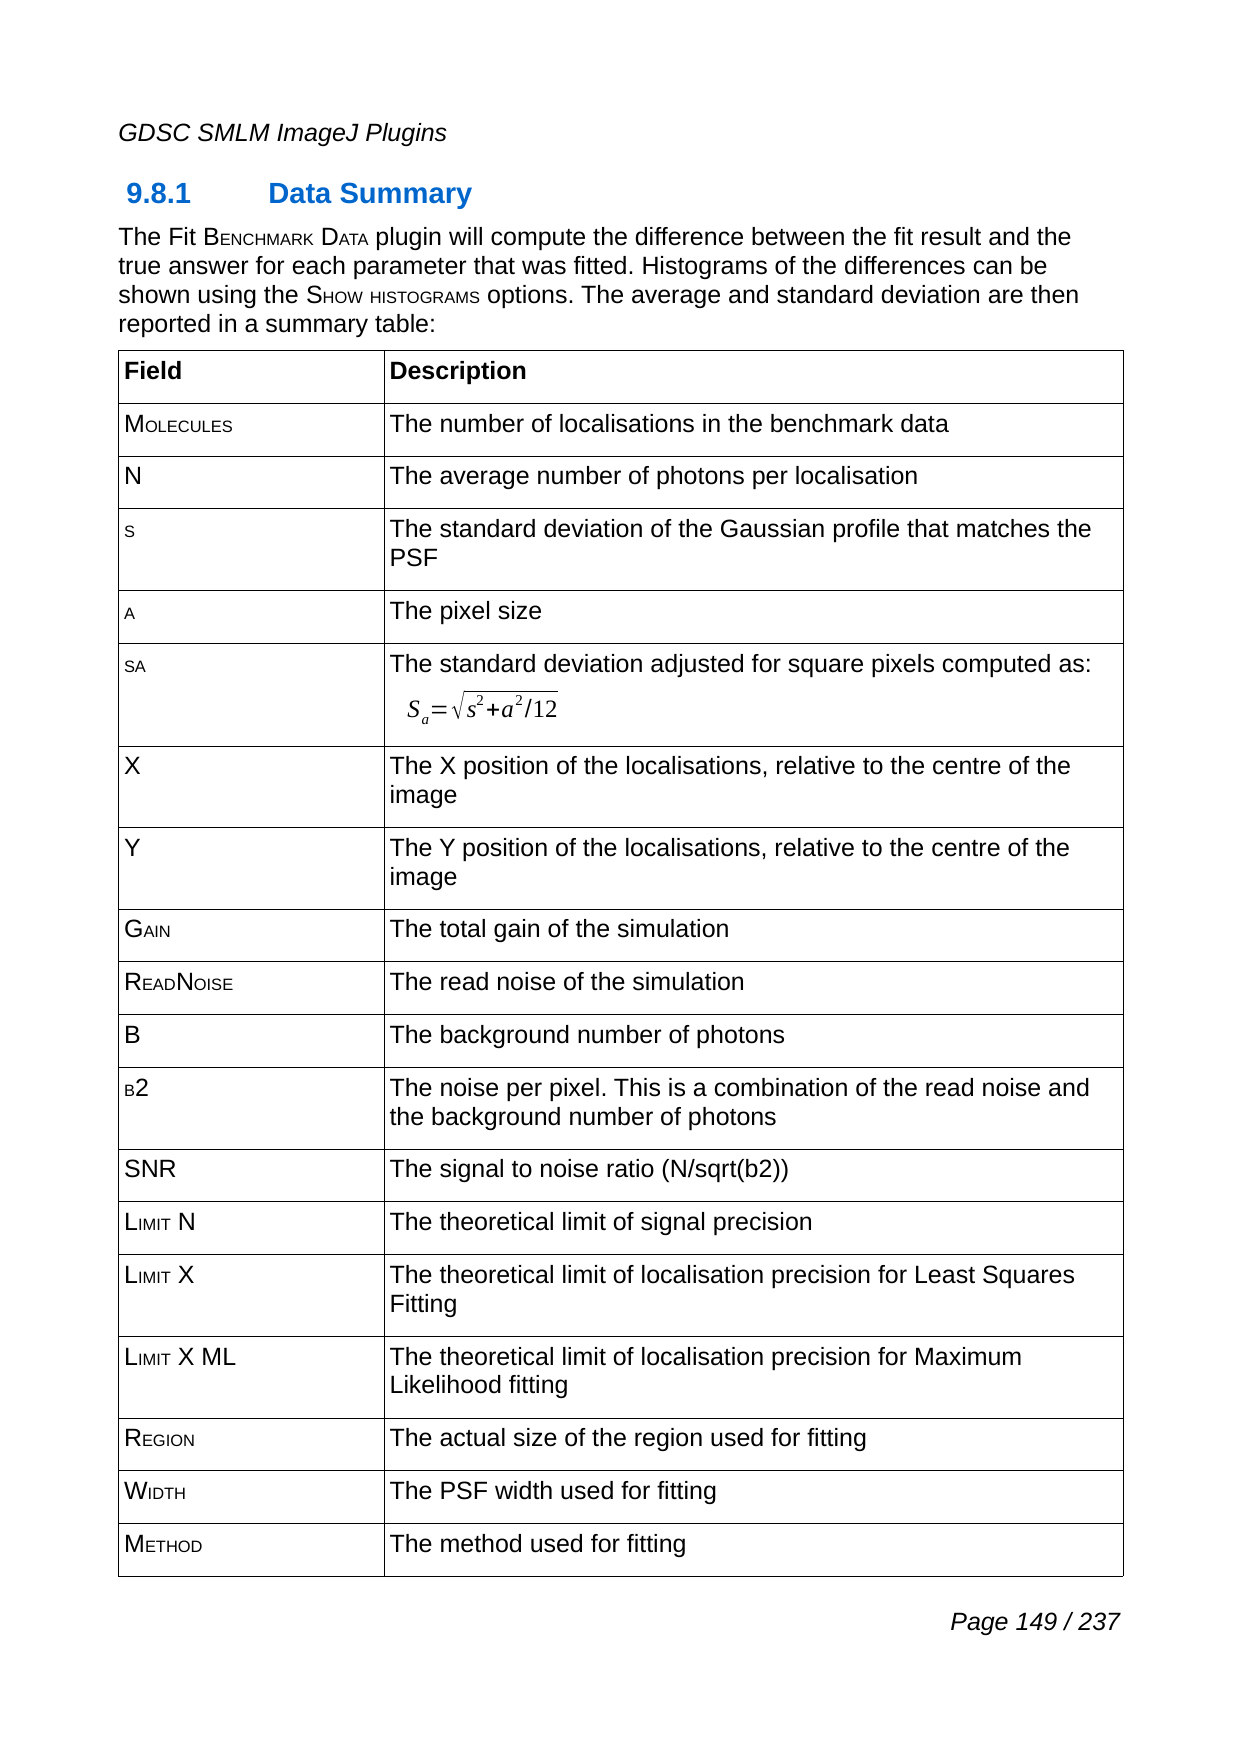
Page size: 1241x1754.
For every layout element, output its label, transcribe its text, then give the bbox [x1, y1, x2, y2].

table_cell The Y position of the localisations, relative to the centre of the image [385, 828, 1123, 909]
table_cell The theoretical limit of localisation precision for Least Squares Fitting [385, 1255, 1123, 1336]
table_cell N [119, 457, 384, 508]
table_cell The standard deviation of the Gaussian profile that matches the PSF [385, 509, 1123, 590]
text The Fit Benchmark Data plugin will compute the difference between the fit result and the true answer for each parameter that was fitted. Histograms of the differences can be shown using the Show histograms options. The average and standard deviation are then reported in a summary table: [118, 222, 1122, 337]
table_cell The number of localisations in the benchmark data [385, 404, 1123, 456]
table_cell Width [119, 1471, 384, 1523]
table_cell The noise per pixel. This is a combination of the read noise and the background number of photons [385, 1068, 1123, 1149]
subtitle Data Summary [118, 176, 1122, 210]
table_cell The signal to noise ratio (N/sqrt(b2)) [385, 1150, 1123, 1201]
table_cell The average number of photons per localisation [385, 457, 1123, 508]
table_cell Y [119, 828, 384, 909]
table_cell a [119, 591, 384, 643]
table_cell The read noise of the simulation [385, 962, 1123, 1014]
table_cell The total gain of the simulation [385, 910, 1123, 961]
table_cell The X position of the localisations, relative to the centre of the image [385, 747, 1123, 827]
table_cell Limit X ML [119, 1337, 384, 1417]
table_header Field [119, 351, 384, 403]
table_cell Gain [119, 910, 384, 961]
table_cell b2 [119, 1068, 384, 1149]
table_cell s [119, 509, 384, 590]
table_cell X [119, 747, 384, 827]
table_cell The PSF width used for fitting [385, 1471, 1123, 1523]
table_cell Limit N [119, 1202, 384, 1254]
table_cell The standard deviation adjusted for square pixels computed as: [385, 644, 1123, 746]
table_cell B [119, 1015, 384, 1067]
table_cell The background number of photons [385, 1015, 1123, 1067]
table_cell The method used for fitting [385, 1524, 1123, 1576]
table_cell sa [119, 644, 384, 746]
table_cell SNR [119, 1150, 384, 1201]
table_cell The theoretical limit of localisation precision for Maximum Likelihood fitting [385, 1337, 1123, 1417]
table_cell The pixel size [385, 591, 1123, 643]
table_cell Method [119, 1524, 384, 1576]
table_cell Region [119, 1419, 384, 1470]
table_cell Molecules [119, 404, 384, 456]
table_cell Limit X [119, 1255, 384, 1336]
table_cell The theoretical limit of signal precision [385, 1202, 1123, 1254]
table_cell The actual size of the region used for fitting [385, 1419, 1123, 1470]
table_header Description [385, 351, 1123, 403]
table_cell ReadNoise [119, 962, 384, 1014]
